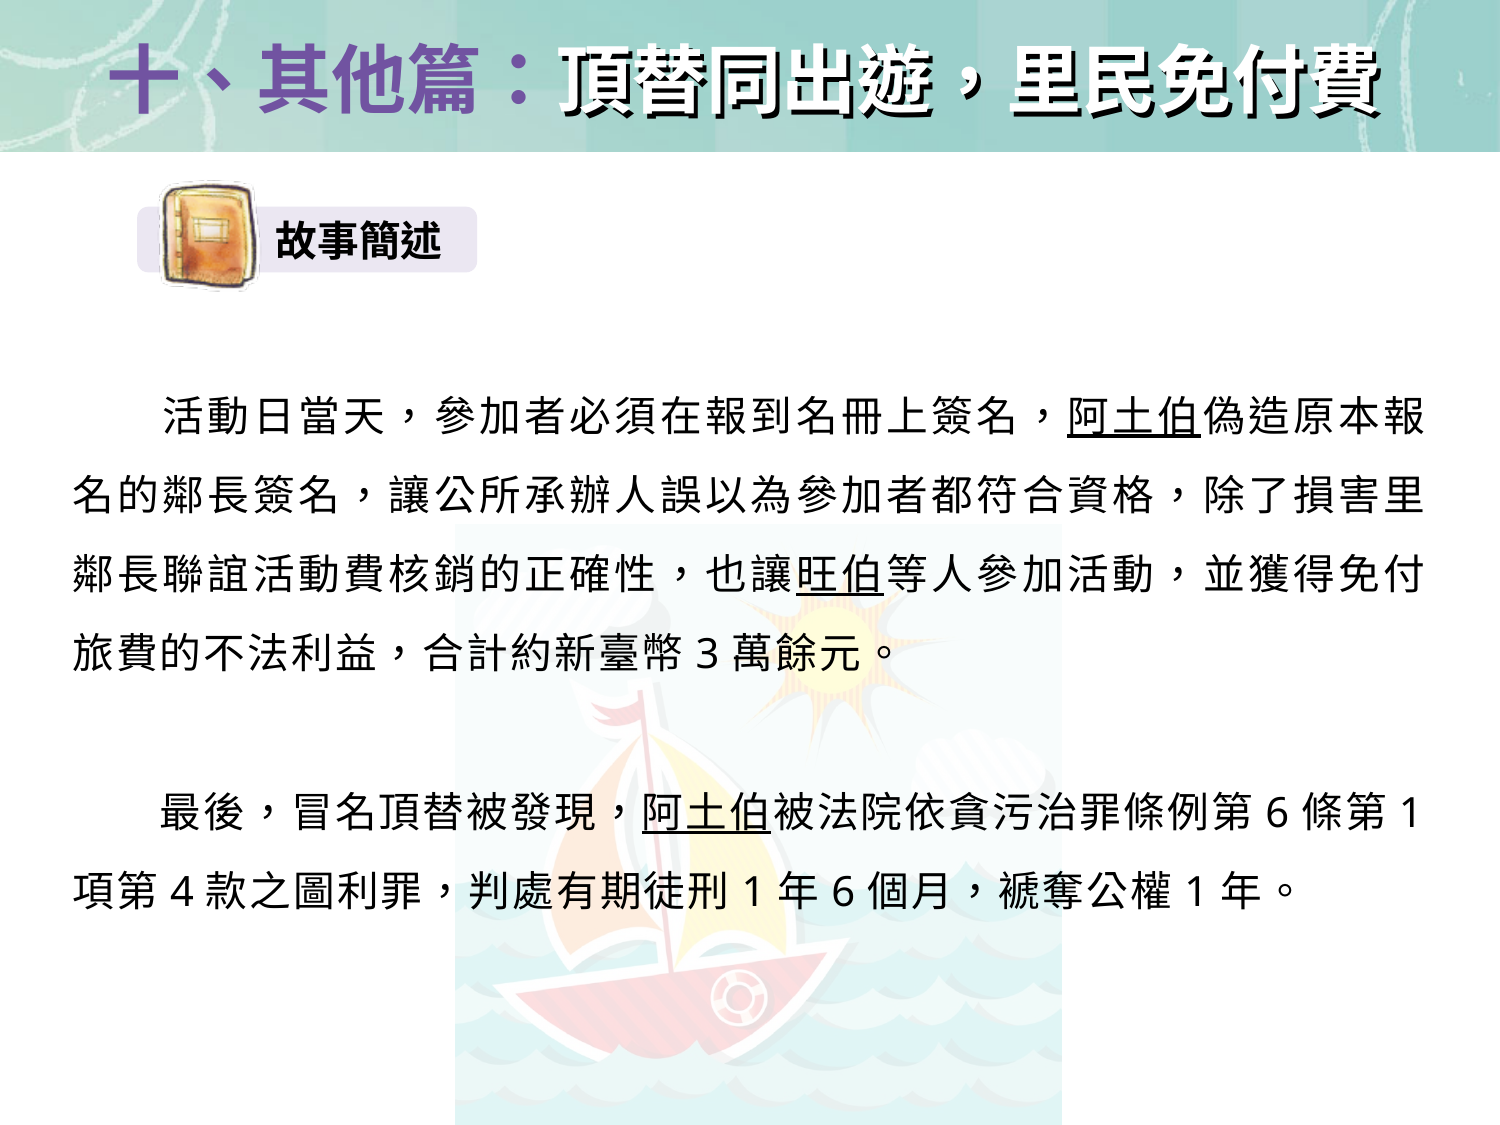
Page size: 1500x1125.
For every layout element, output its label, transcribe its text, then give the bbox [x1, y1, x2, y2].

text_box [0, 152, 1500, 1125]
text_box 故事簡述 [266, 206, 460, 273]
picture [152, 179, 266, 293]
text_box 活動日當天，參加者必須在報到名冊上簽名，阿土伯偽造原本報名的鄰長簽名，讓公所承辦人誤以為參加者都符合資格，除了損害里鄰長聯誼活動費核銷的正確性，也讓旺伯等人參加活動，並獲得免付旅費的不法利益，合計約新臺幣3萬餘元。 最後，冒名頂替被發現，阿土伯被法院依貪污治罪條例第6條第1項第4款之圖利罪，判處有期徒刑1年6個月，褫奪公權1年。 [57, 352, 1443, 928]
text_box 十、其他篇：頂替同出遊，里民免付費 [91, 25, 1409, 132]
